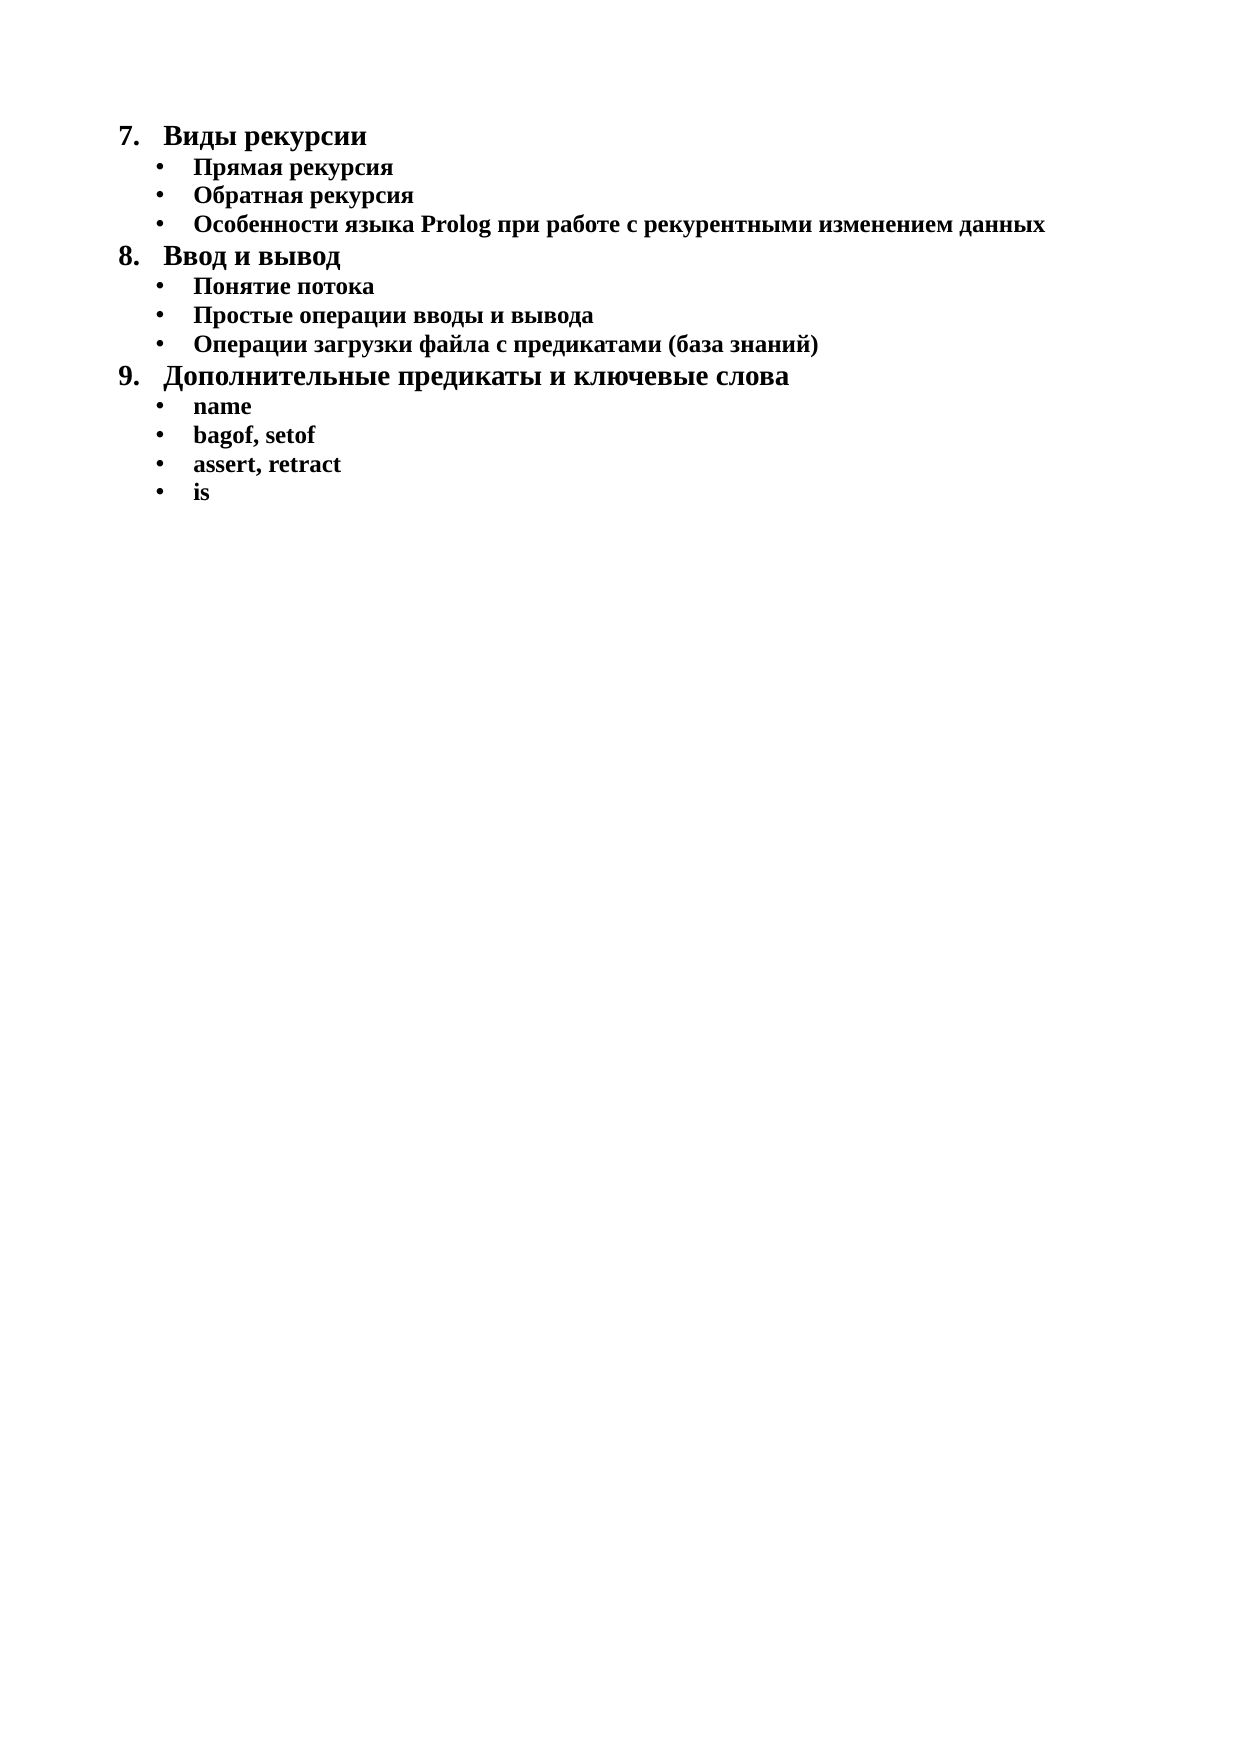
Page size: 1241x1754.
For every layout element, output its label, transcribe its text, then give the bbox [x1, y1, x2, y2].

subtitle Операции загрузки файла с предикатами (база знаний) [156, 329, 1122, 358]
subtitle name [156, 391, 1122, 420]
subtitle Прямая рекурсия [156, 152, 1122, 180]
subtitle Особенности языка Prolog при работе с рекурентными изменением данных [156, 209, 1122, 238]
subtitle Виды рекурсии [118, 118, 1122, 152]
subtitle Обратная рекурсия [156, 180, 1122, 209]
subtitle is [156, 477, 1122, 506]
subtitle assert, retract [156, 449, 1122, 477]
subtitle Простые операции вводы и вывода [156, 300, 1122, 329]
subtitle Понятие потока [156, 271, 1122, 300]
subtitle Дополнительные предикаты и ключевые слова [118, 358, 1122, 391]
subtitle Ввод и вывод [118, 238, 1122, 271]
subtitle bagof, setof [156, 420, 1122, 449]
